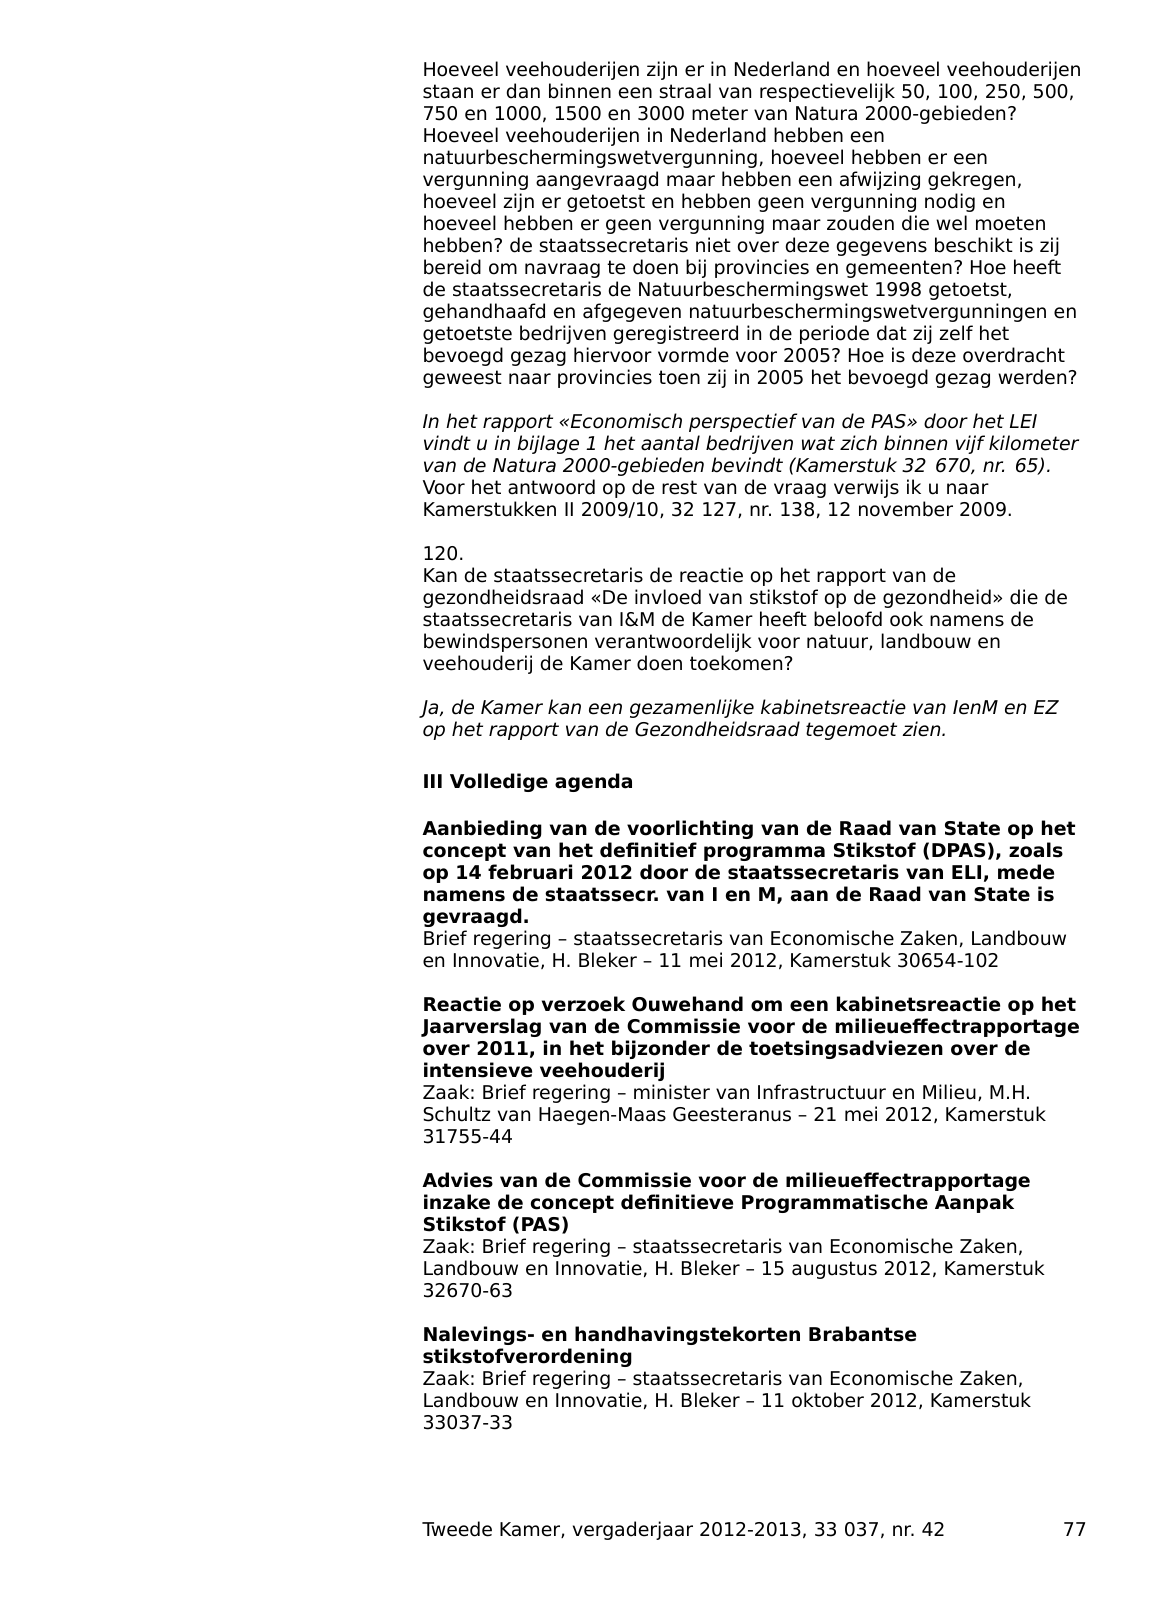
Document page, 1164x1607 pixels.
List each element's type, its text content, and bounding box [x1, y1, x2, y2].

text Aanbieding van de voorlichting van de Raad van State op het concept van het definitief programma Stikstof (DPAS), zoals op 14 februari 2012 door de staatssecretaris van ELI, mede namens de staatssecr. van I en M, aan de Raad van State is gevraagd. [422, 818, 1087, 928]
text Zaak: Brief regering – minister van Infrastructuur en Milieu, M.H. Schultz van Haegen-Maas Geesteranus – 21 mei 2012, Kamerstuk 31755-44 [422, 1082, 1087, 1148]
text Hoeveel veehouderijen zijn er in Nederland en hoeveel veehouderijen staan er dan binnen een straal van respectievelijk 50, 100, 250, 500, 750 en 1000, 1500 en 3000 meter van Natura 2000-gebieden? Hoeveel veehouderijen in Nederland hebben een natuurbeschermingswetvergunning, hoeveel hebben er een vergunning aangevraagd maar hebben een afwijzing gekregen, hoeveel zijn er getoetst en hebben geen vergunning nodig en hoeveel hebben er geen vergunning maar zouden die wel moeten hebben? de staatssecretaris niet over deze gegevens beschikt is zij bereid om navraag te doen bij provincies en gemeenten? Hoe heeft de staatssecretaris de Natuurbeschermingswet 1998 getoetst, gehandhaafd en afgegeven natuurbeschermingswetvergunningen en getoetste bedrijven geregistreerd in de periode dat zij zelf het bevoegd gezag hiervoor vormde voor 2005? Hoe is deze overdracht geweest naar provincies toen zij in 2005 het bevoegd gezag werden? [422, 59, 1087, 389]
text Zaak: Brief regering – staatssecretaris van Economische Zaken, Landbouw en Innovatie, H. Bleker – 11 oktober 2012, Kamerstuk 33037-33 [422, 1368, 1087, 1434]
text Voor het antwoord op de rest van de vraag verwijs ik u naar Kamerstukken II 2009/10, 32 127, nr. 138, 12 november 2009. [422, 477, 1087, 521]
text Kan de staatssecretaris de reactie op het rapport van de gezondheidsraad «De invloed van stikstof op de gezondheid» die de staatssecretaris van I&M de Kamer heeft beloofd ook namens de bewindspersonen verantwoordelijk voor natuur, landbouw en veehouderij de Kamer doen toekomen? [422, 565, 1087, 675]
text Zaak: Brief regering – staatssecretaris van Economische Zaken, Landbouw en Innovatie, H. Bleker – 15 augustus 2012, Kamerstuk 32670-63 [422, 1236, 1087, 1302]
text Nalevings- en handhavingstekorten Brabantse stikstofverordening [422, 1324, 1087, 1368]
text In het rapport «Economisch perspectief van de PAS» door het LEI vindt u in bijlage 1 het aantal bedrijven wat zich binnen vijf kilometer van de Natura 2000-gebieden bevindt (Kamerstuk 32 670, nr. 65). [422, 411, 1087, 477]
text Advies van de Commissie voor de milieueffectrapportage inzake de concept definitieve Programmatische Aanpak Stikstof (PAS) [422, 1170, 1087, 1236]
text Reactie op verzoek Ouwehand om een kabinetsreactie op het Jaarverslag van de Commissie voor de milieueffectrapportage over 2011, in het bijzonder de toetsingsadviezen over de intensieve veehouderij [422, 994, 1087, 1082]
text 120. [422, 543, 1087, 565]
subtitle III Volledige agenda [422, 771, 1087, 793]
text Brief regering – staatssecretaris van Economische Zaken, Landbouw en Innovatie, H. Bleker – 11 mei 2012, Kamerstuk 30654-102 [422, 928, 1087, 972]
text Ja, de Kamer kan een gezamenlijke kabinetsreactie van IenM en EZ op het rapport van de Gezondheidsraad tegemoet zien. [422, 697, 1087, 741]
